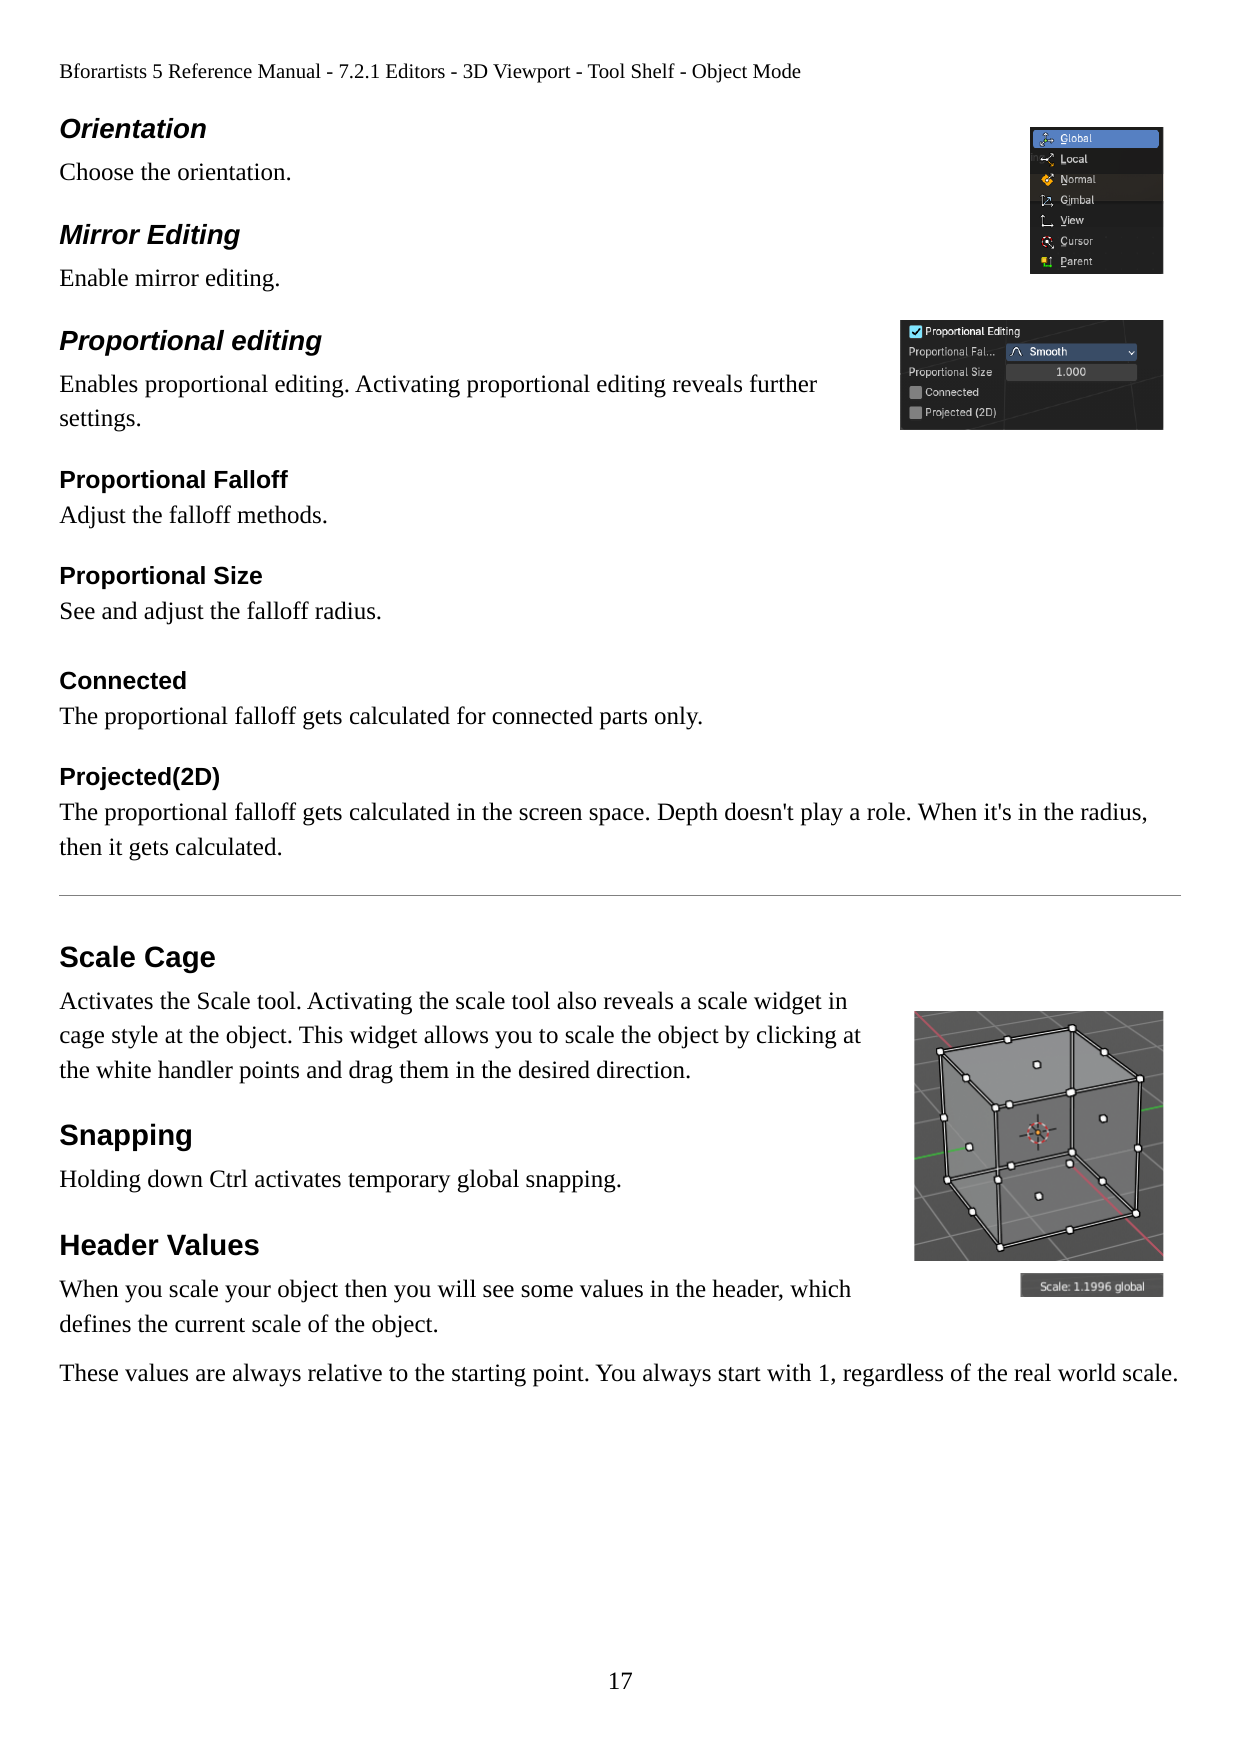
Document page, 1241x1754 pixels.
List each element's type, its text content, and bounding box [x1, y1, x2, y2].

picture [900, 320, 1164, 430]
subtitle Proportional Falloff [59, 465, 1181, 493]
text These values are always relative to the starting point. You always start with 1, regardless of the real world scale. [59, 1358, 1181, 1387]
subtitle Scale Cage [59, 939, 1181, 973]
subtitle Connected [59, 666, 1181, 694]
text Activates the Scale tool. Activating the scale tool also reveals a scale widget in cage style at the object. This widget allows you to scale the object by clicking at the white handler points and drag them in the desired direction. [59, 986, 1181, 1083]
text Adjust the falloff methods. [59, 500, 1181, 528]
text See and adjust the falloff radius. [59, 596, 1181, 625]
subtitle [1164, 218, 1181, 250]
subtitle [1164, 324, 1181, 356]
subtitle Orientation [59, 113, 1181, 144]
picture [1030, 127, 1164, 274]
subtitle Proportional Size [59, 561, 1181, 590]
subtitle Snapping [59, 1118, 914, 1152]
subtitle [1164, 1118, 1181, 1152]
text Enable mirror editing. [59, 263, 1181, 292]
text Enables proportional editing. Activating proportional editing reveals further settings. [59, 369, 1181, 432]
subtitle Mirror Editing [59, 218, 1030, 250]
text [1164, 157, 1181, 186]
subtitle Projected(2D) [59, 762, 1181, 791]
subtitle Proportional editing [59, 324, 900, 356]
text The proportional falloff gets calculated for connected parts only. [59, 701, 1181, 729]
text When you scale your object then you will see some values in the header, which defines the current scale of the object. [59, 1274, 1181, 1338]
picture [1020, 1273, 1164, 1297]
text Choose the orientation. [59, 157, 1030, 186]
subtitle Header Values [59, 1228, 1181, 1262]
text The proportional falloff gets calculated in the screen space. Depth doesn't play a role. When it's in the radius, then it gets calculated. [59, 797, 1181, 860]
picture [914, 1011, 1164, 1261]
text Holding down Ctrl activates temporary global snapping. [59, 1164, 914, 1193]
